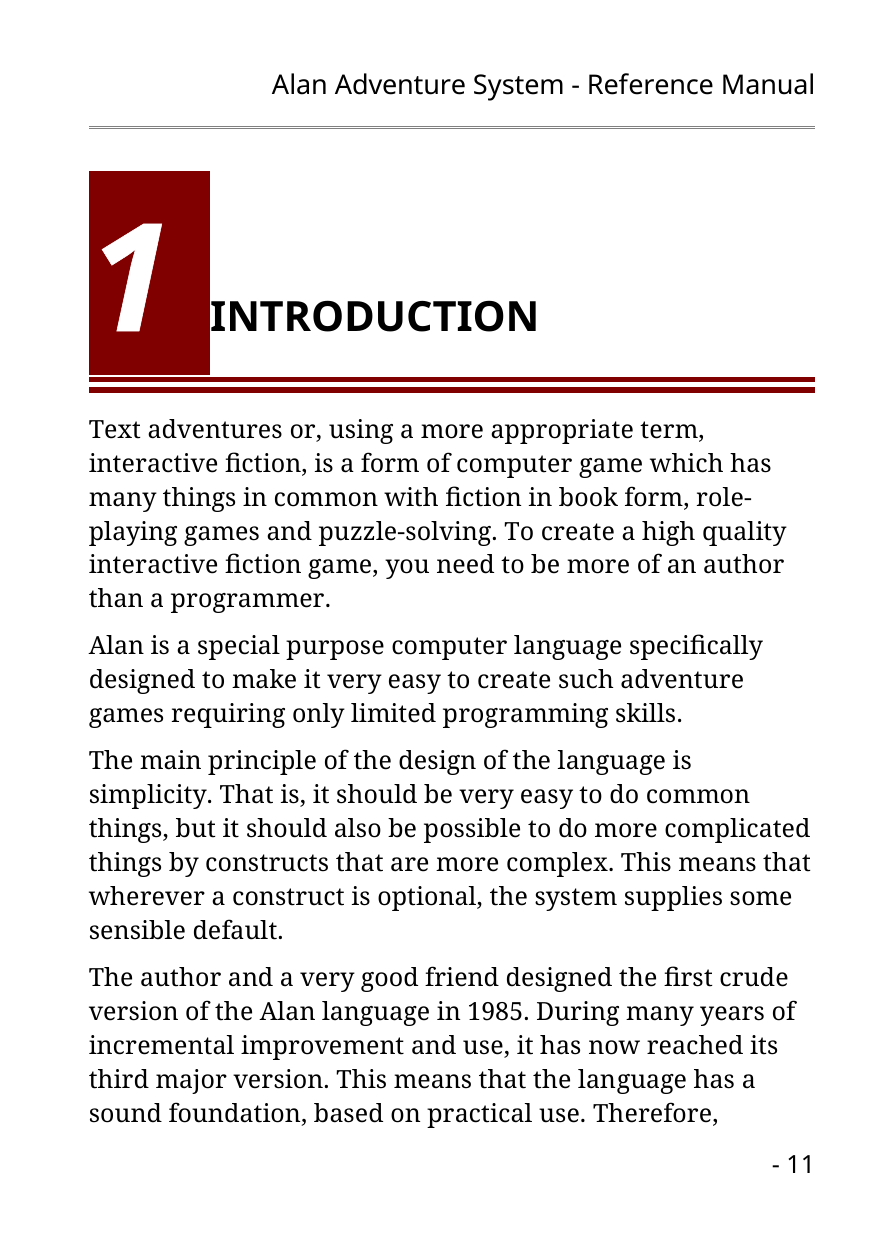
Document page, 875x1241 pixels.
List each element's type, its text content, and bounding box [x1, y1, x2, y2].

text The author and a very good friend designed the first crude version of the Alan language in 1985. During many years of incremental improvement and use, it has now reached its third major version. This means that the lan­guage has a sound foundation, based on practical use. Therefore, [88, 960, 815, 1129]
text Text adventures or, using a more appropriate term, interactive fiction, is a form of computer game which has many things in common with fiction in book form, role-playing games and puzzle-solving. To create a high quality inter­active fiction game, you need to be more of an author than a program­mer. [88, 412, 815, 615]
subtitle Introduction [88, 171, 815, 393]
text The main principle of the design of the language is simplicity. That is, it should be very easy to do common things, but it should also be possible to do more complicated things by constructs that are more complex. This means that wherever a construct is optional, the system supplies some sensible default. [88, 743, 815, 947]
text Alan is a special purpose computer language specifically designed to make it very easy to create such adventure games requiring only limited programming skills. [88, 628, 815, 730]
